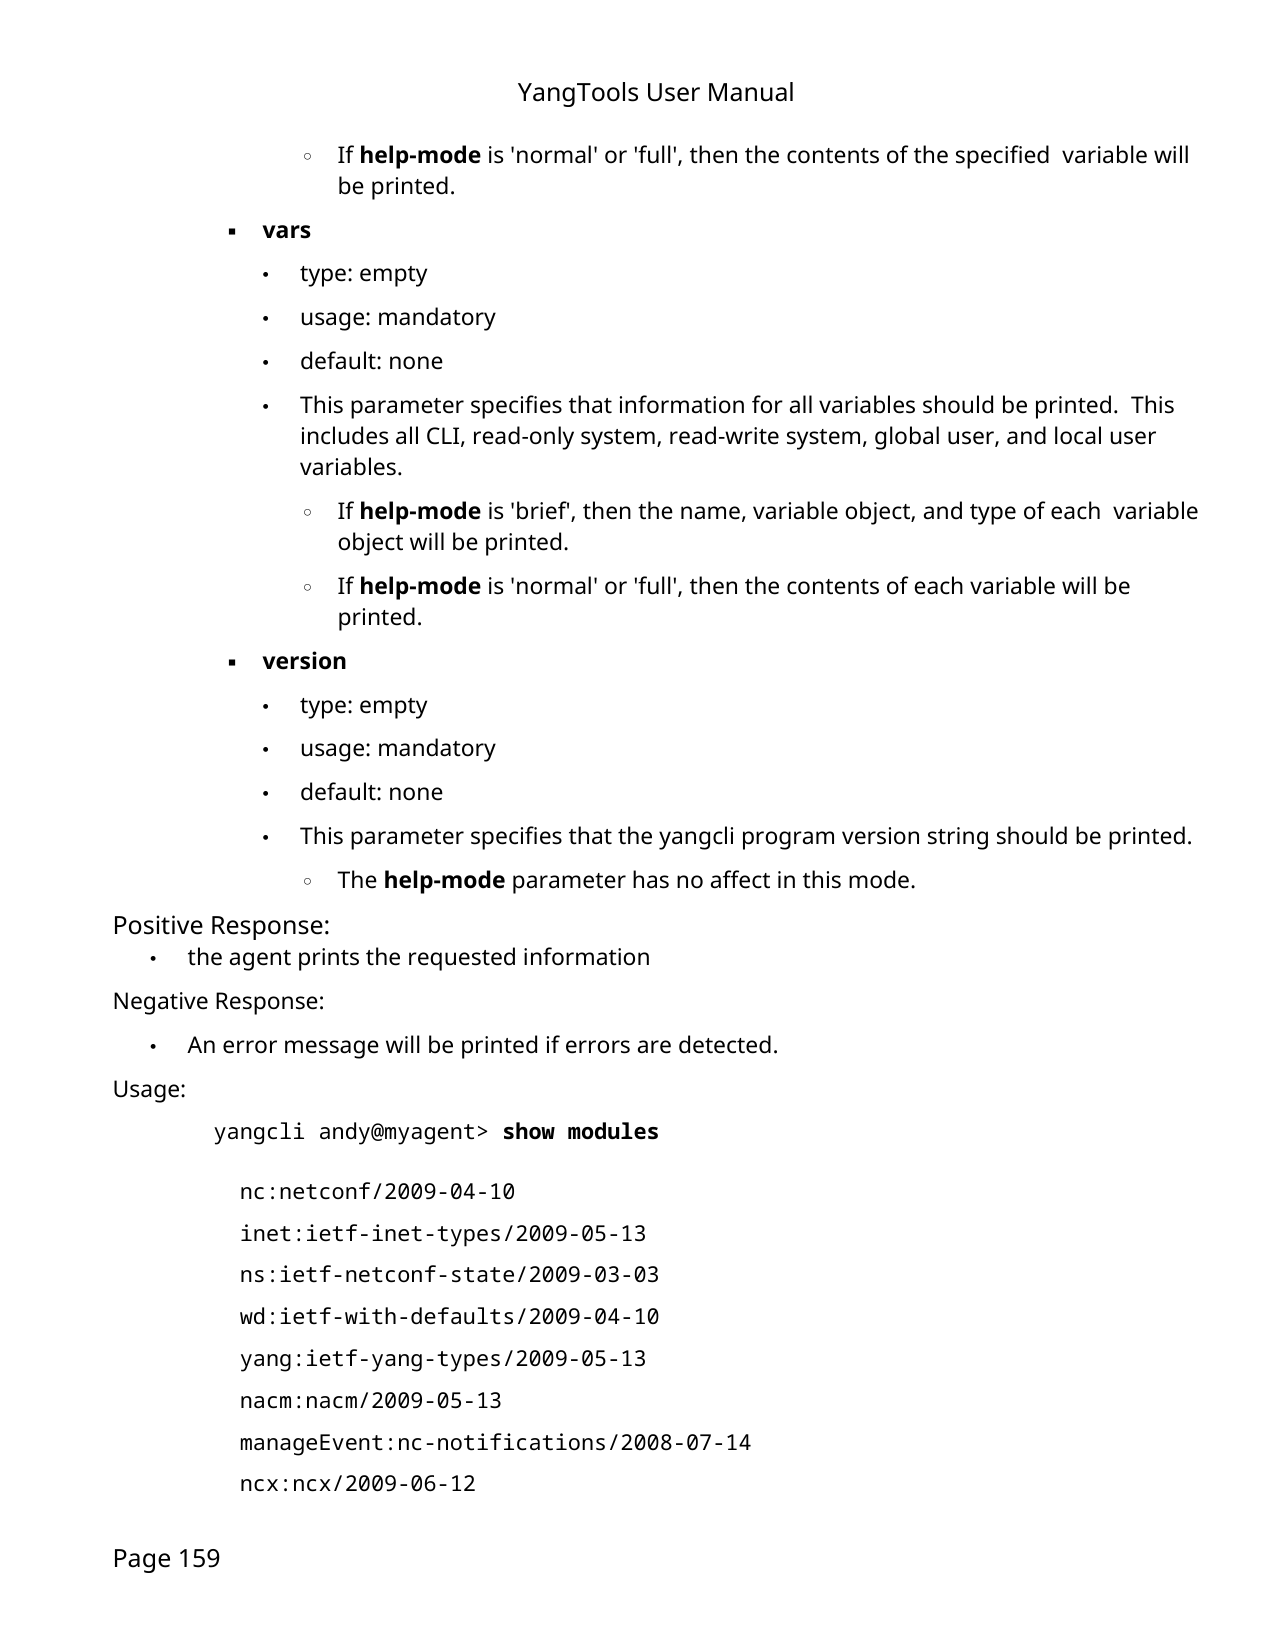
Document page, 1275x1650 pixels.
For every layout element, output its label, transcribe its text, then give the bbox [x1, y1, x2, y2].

text nacm:nacm/2009-05-13 [139, 1385, 1200, 1414]
text yang:ietf-yang-types/2009-05-13 [139, 1343, 1200, 1373]
list This parameter specifies that the yangcli program version string should be printed. [262, 820, 1200, 851]
text ncx:ncx/2009-06-12 [139, 1468, 1200, 1498]
text Usage: [112, 1073, 1200, 1104]
list type: empty [262, 257, 1200, 288]
list If help-mode is 'brief', then the name, variable object, and type of each variable object will be printed. [300, 495, 1200, 557]
list If help-mode is 'normal' or 'full', then the contents of each variable will be printed. [300, 570, 1200, 632]
list default: none [262, 776, 1200, 807]
list This parameter specifies that information for all variables should be printed. This includes all CLI, read-only system, read-write system, global user, and local user variables. [262, 388, 1200, 482]
list An error message will be printed if errors are detected. [150, 1029, 1200, 1060]
list The help-mode parameter has no affect in this mode. [300, 863, 1200, 895]
list usage: mandatory [262, 732, 1200, 763]
text yangcli andy@myagent> show modules nc:netconf/2009-04-10 [139, 1116, 1200, 1206]
list type: empty [262, 688, 1200, 720]
list the agent prints the requested information [150, 941, 1200, 973]
list version [225, 645, 1200, 676]
list default: none [262, 345, 1200, 376]
text Negative Response: [112, 985, 1200, 1016]
text inet:ietf-inet-types/2009-05-13 [139, 1218, 1200, 1247]
text manageEvent:nc-notifications/2008-07-14 [139, 1427, 1200, 1456]
list vars [225, 213, 1200, 245]
text wd:ietf-with-defaults/2009-04-10 [139, 1301, 1200, 1331]
list If help-mode is 'normal' or 'full', then the contents of the specified variable will be printed. [300, 138, 1200, 201]
text Positive Response: [112, 907, 1200, 941]
list usage: mandatory [262, 301, 1200, 332]
text ns:ietf-netconf-state/2009-03-03 [139, 1259, 1200, 1289]
